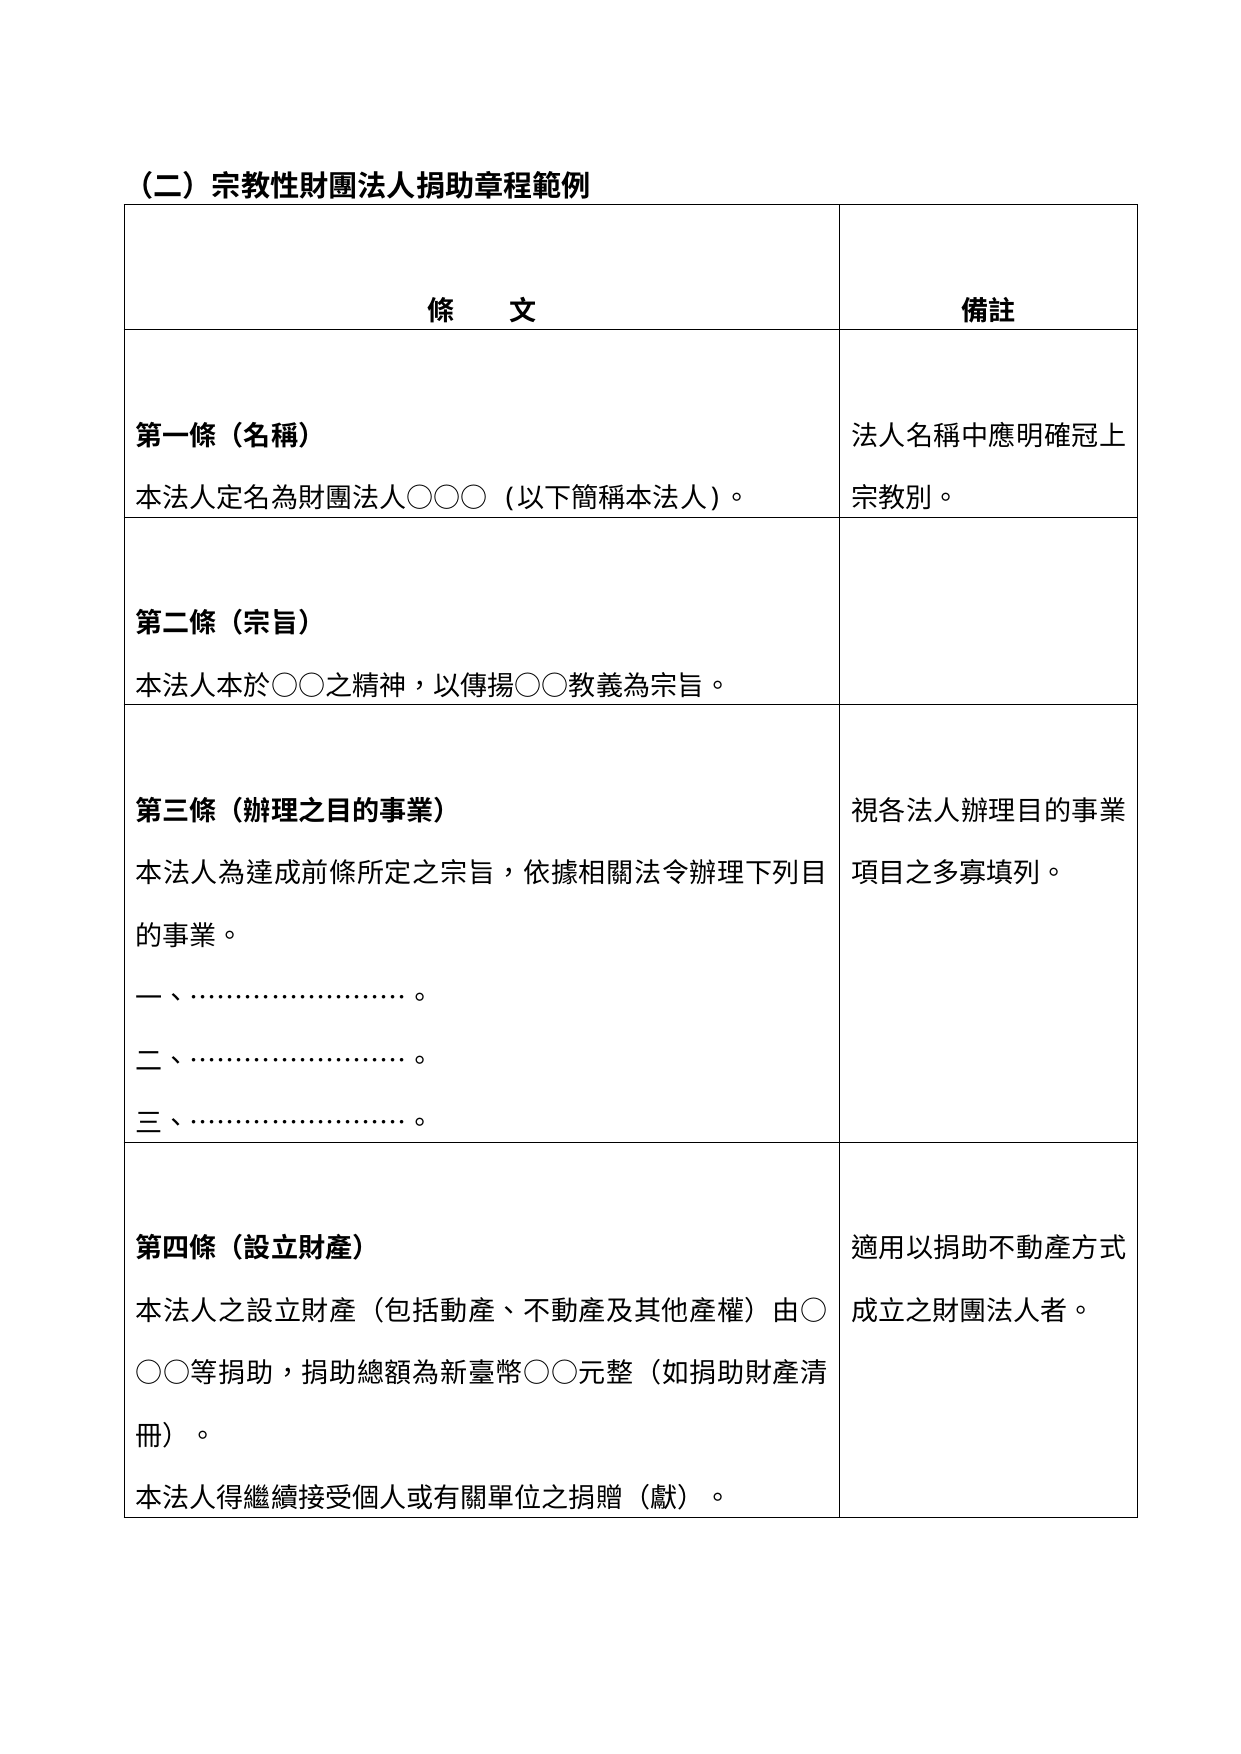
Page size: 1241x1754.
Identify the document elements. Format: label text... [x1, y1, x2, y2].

table_cell 第一條（名稱） 本法人定名為財團法人○○○ (以下簡稱本法人)。 [125, 330, 839, 517]
table_cell 視各法人辦理目的事業項目之多寡填列。 [840, 705, 1137, 1142]
table_cell 第二條（宗旨） 本法人本於○○之精神，以傳揚○○教義為宗旨。 [125, 518, 839, 704]
table_header 備註 [840, 205, 1137, 329]
table_cell 第四條（設立財產） 本法人之設立財產（包括動產、不動產及其他產權）由○○○等捐助，捐助總額為新臺幣○○元整（如捐助財產清冊）。 本法人得繼續接受個人或有關單位之捐贈（獻）。 [125, 1143, 839, 1517]
table_cell [840, 518, 1137, 704]
table_cell 法人名稱中應明確冠上宗教別。 [840, 330, 1137, 517]
table_cell 適用以捐助不動產方式成立之財團法人者。 [840, 1143, 1137, 1517]
text （二）宗教性財團法人捐助章程範例 [124, 142, 1116, 204]
table_header 條 文 [125, 205, 839, 329]
table_cell 第三條（辦理之目的事業） 本法人為達成前條所定之宗旨，依據相關法令辦理下列目的事業。 一、……………………。 二、……………………。 三、……………………。 [125, 705, 839, 1142]
